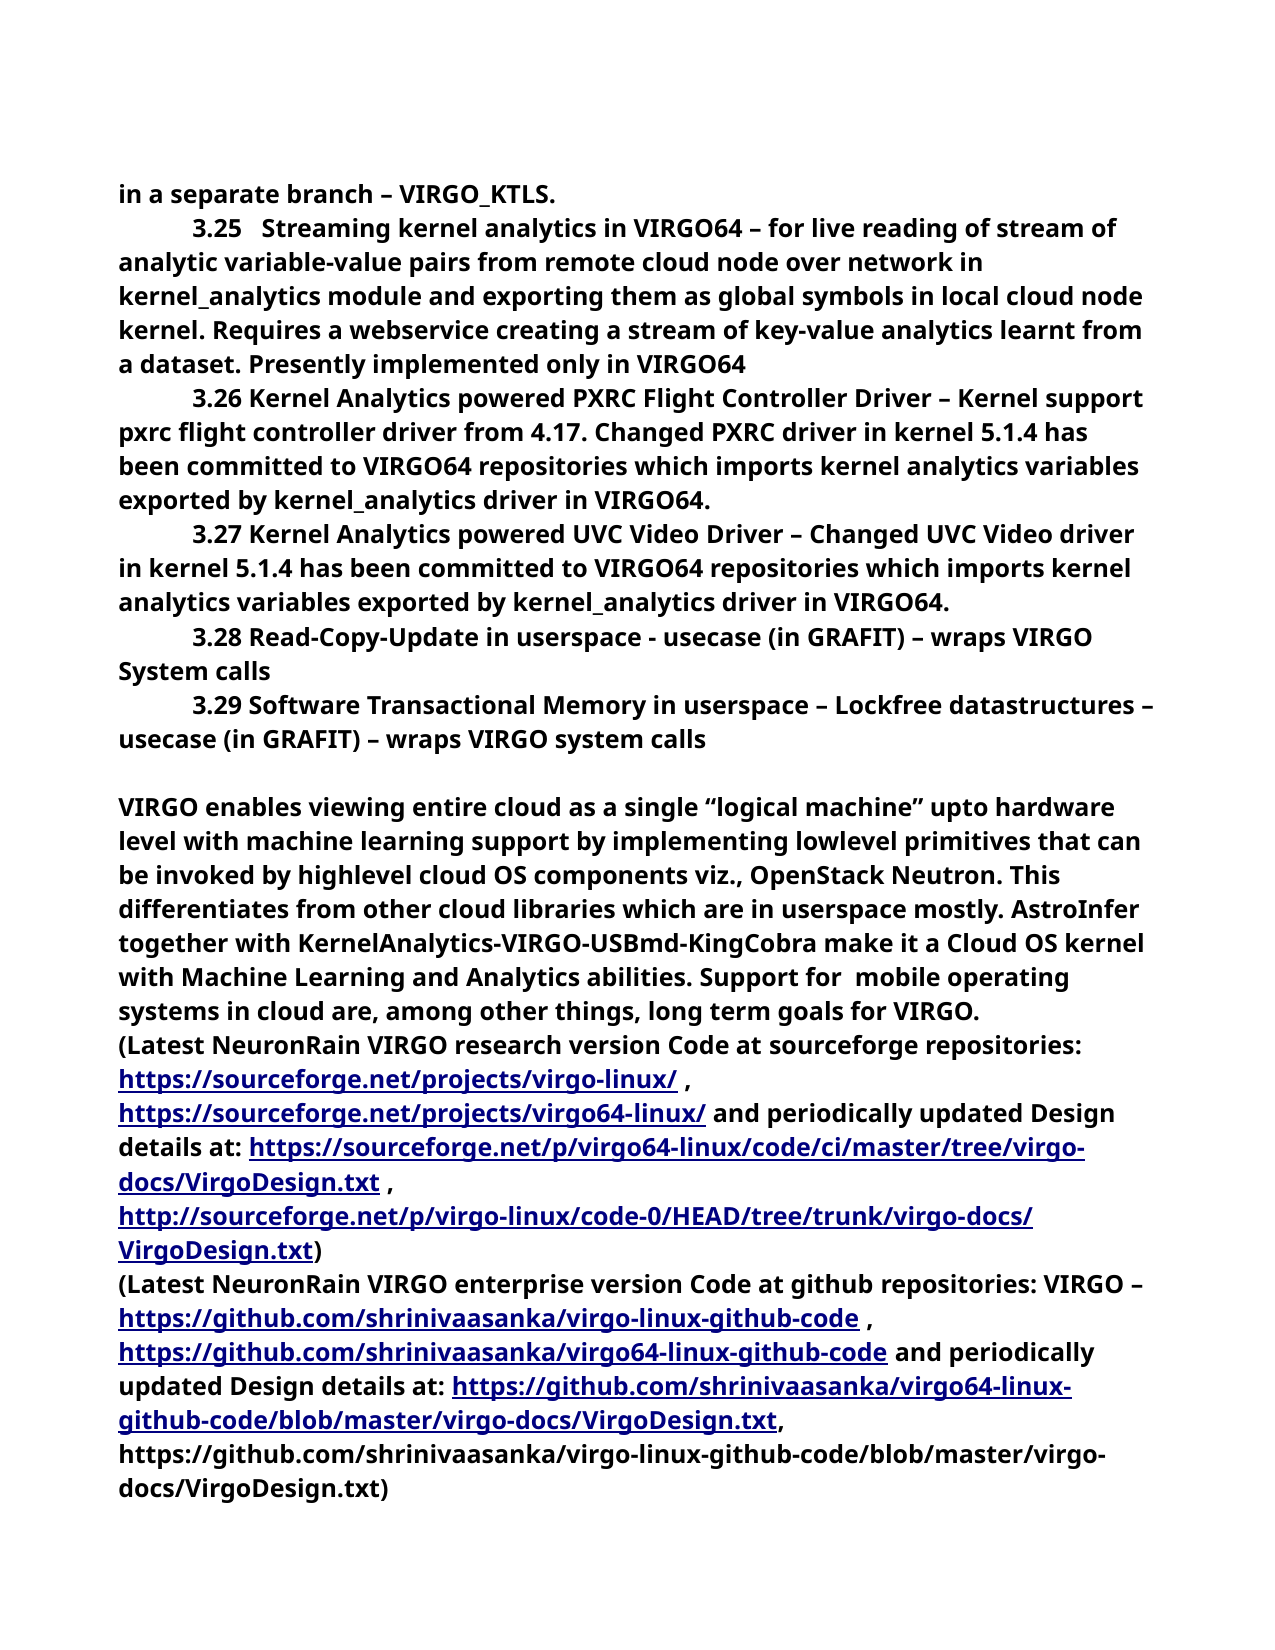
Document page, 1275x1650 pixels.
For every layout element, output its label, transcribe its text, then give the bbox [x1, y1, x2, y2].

text 3.28 Read-Copy-Update in userspace - usecase (in GRAFIT) – wraps VIRGO System calls [118, 619, 1157, 687]
text 3.27 Kernel Analytics powered UVC Video Driver – Changed UVC Video driver in kernel 5.1.4 has been committed to VIRGO64 repositories which imports kernel analytics variables exported by kernel_analytics driver in VIRGO64. [118, 517, 1157, 619]
text 3.25 Streaming kernel analytics in VIRGO64 – for live reading of stream of analytic variable-value pairs from remote cloud node over network in kernel_analytics module and exporting them as global symbols in local cloud node kernel. Requires a webservice creating a stream of key-value analytics learnt from a dataset. Presently implemented only in VIRGO64 [118, 210, 1157, 381]
text in a separate branch – VIRGO_KTLS. [118, 176, 1157, 210]
text (Latest NeuronRain VIRGO enterprise version Code at github repositories: VIRGO – https://github.com/shrinivaasanka/virgo-linux-github-code , https://github.com/shrinivaasanka/virgo64-linux-github-code and periodically updated Design details at: https://github.com/shrinivaasanka/virgo64-linux-github-code/blob/master/virgo-docs/VirgoDesign.txt, https://github.com/shrinivaasanka/virgo-linux-github-code/blob/master/virgo-docs/VirgoDesign.txt) [118, 1266, 1157, 1505]
text 3.29 Software Transactional Memory in userspace – Lockfree datastructures – usecase (in GRAFIT) – wraps VIRGO system calls [118, 687, 1157, 755]
text VIRGO enables viewing entire cloud as a single “logical machine” upto hardware level with machine learning support by implementing lowlevel primitives that can be invoked by highlevel cloud OS components viz., OpenStack Neutron. This differentiates from other cloud libraries which are in userspace mostly. AstroInfer together with KernelAnalytics-VIRGO-USBmd-KingCobra make it a Cloud OS kernel with Machine Learning and Analytics abilities. Support for mobile operating systems in cloud are, among other things, long term goals for VIRGO. [118, 789, 1157, 1028]
text 3.26 Kernel Analytics powered PXRC Flight Controller Driver – Kernel support pxrc flight controller driver from 4.17. Changed PXRC driver in kernel 5.1.4 has been committed to VIRGO64 repositories which imports kernel analytics variables exported by kernel_analytics driver in VIRGO64. [118, 381, 1157, 517]
text (Latest NeuronRain VIRGO research version Code at sourceforge repositories: https://sourceforge.net/projects/virgo-linux/ , https://sourceforge.net/projects/virgo64-linux/ and periodically updated Design details at: https://sourceforge.net/p/virgo64-linux/code/ci/master/tree/virgo-docs/VirgoDesign.txt , http://sourceforge.net/p/virgo-linux/code-0/HEAD/tree/trunk/virgo-docs/VirgoDesign.txt) [118, 1028, 1157, 1266]
